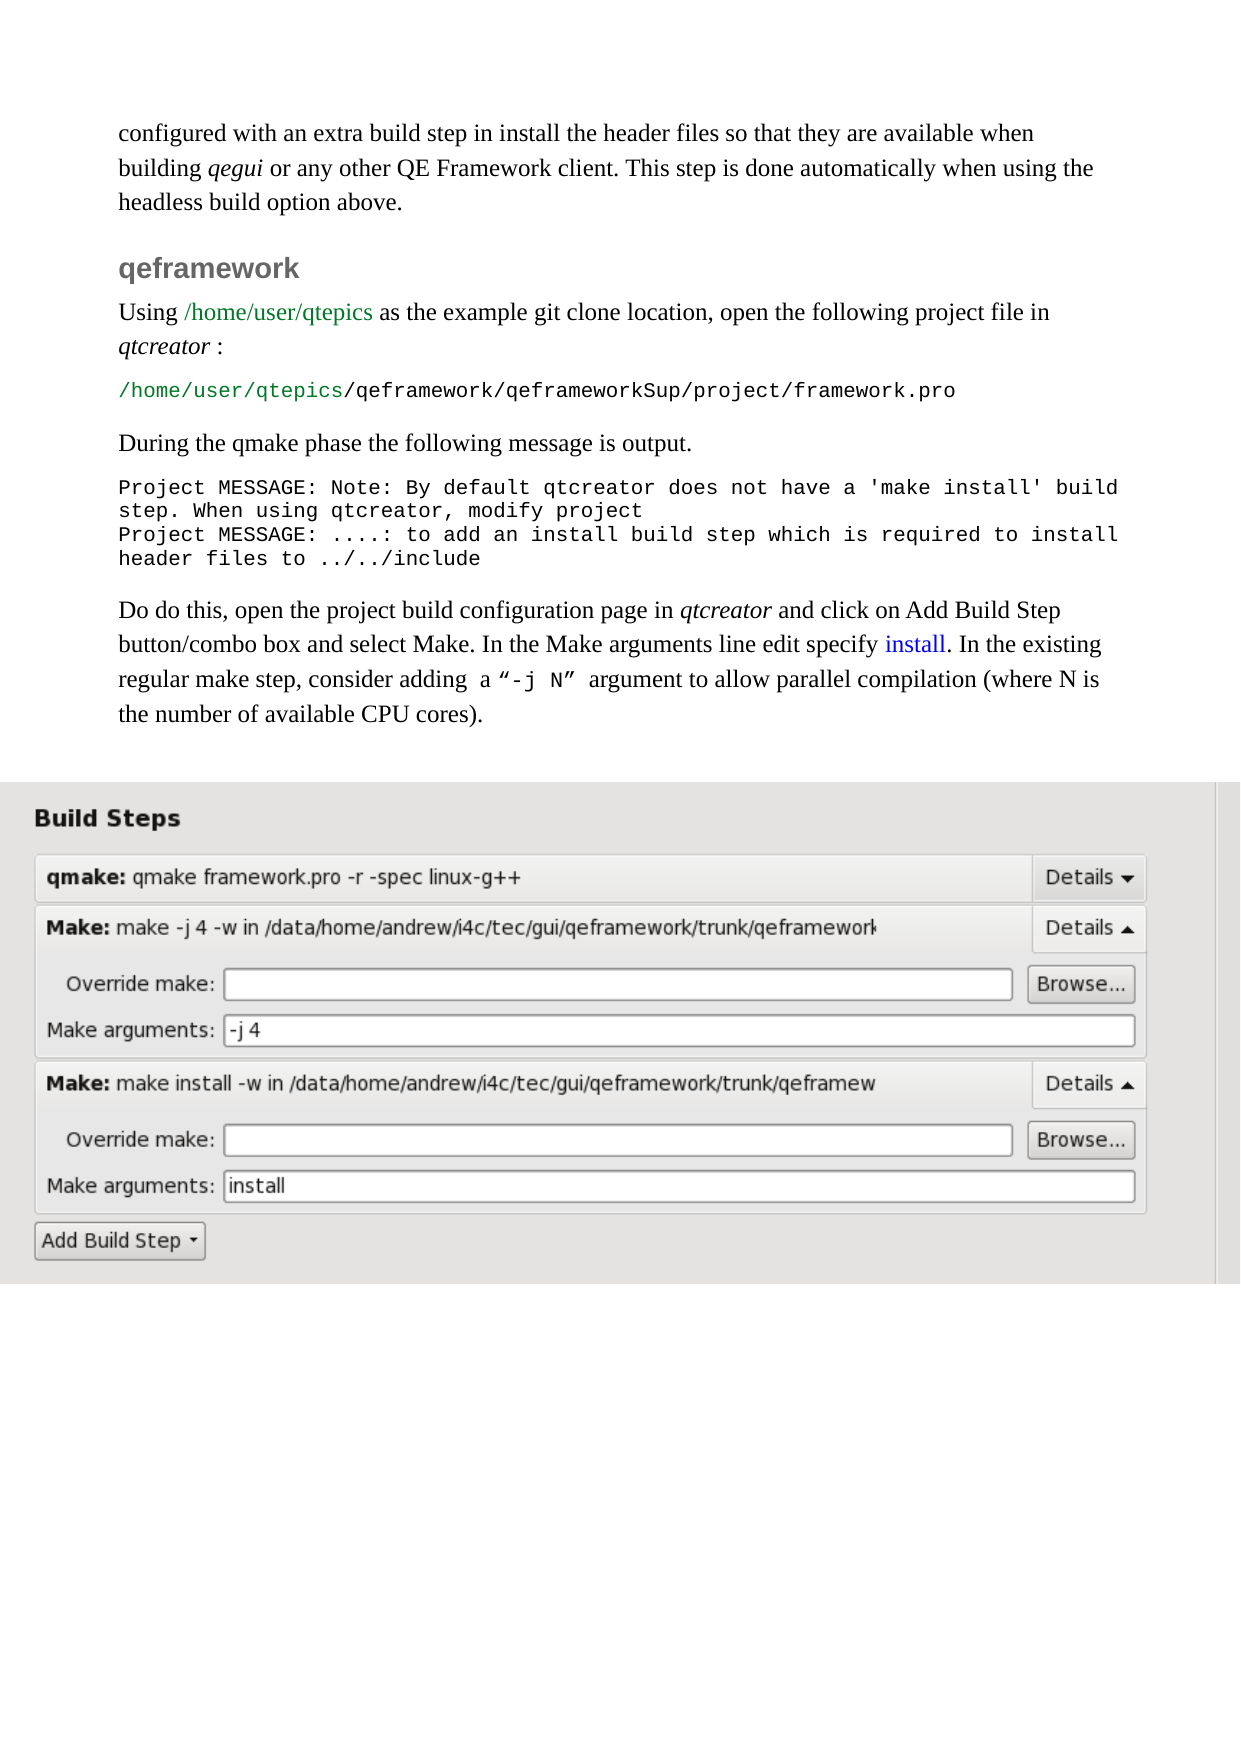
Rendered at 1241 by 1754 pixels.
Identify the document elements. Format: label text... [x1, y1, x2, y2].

subtitle qeframework [118, 251, 1122, 284]
text configured with an extra build step in install the header files so that they are available when building qegui or any other QE Framework client. This step is done automatically when using the headless build option above. [118, 118, 1122, 216]
text Do do this, open the project build configuration page in qtcreator and click on Add Build Step button/combo box and select Make. In the Make arguments line edit specify install. In the existing regular make step, consider adding a “-j N” argument to allow parallel compilation (where N is the number of available CPU cores). [118, 595, 1122, 728]
text Project MESSAGE: Note: By default qtcreator does not have a 'make install' build step. When using qtcreator, modify project [118, 477, 1122, 524]
text Project MESSAGE: ....: to add an install build step which is required to install header files to ../../include [118, 524, 1122, 571]
picture [0, 782, 1241, 1284]
text Using /home/user/qtepics as the example git clone location, open the following project file in qtcreator : [118, 297, 1122, 360]
text /home/user/qtepics/qeframework/qeframeworkSup/project/framework.pro [118, 380, 1122, 428]
text During the qmake phase the following message is output. [118, 428, 1122, 456]
